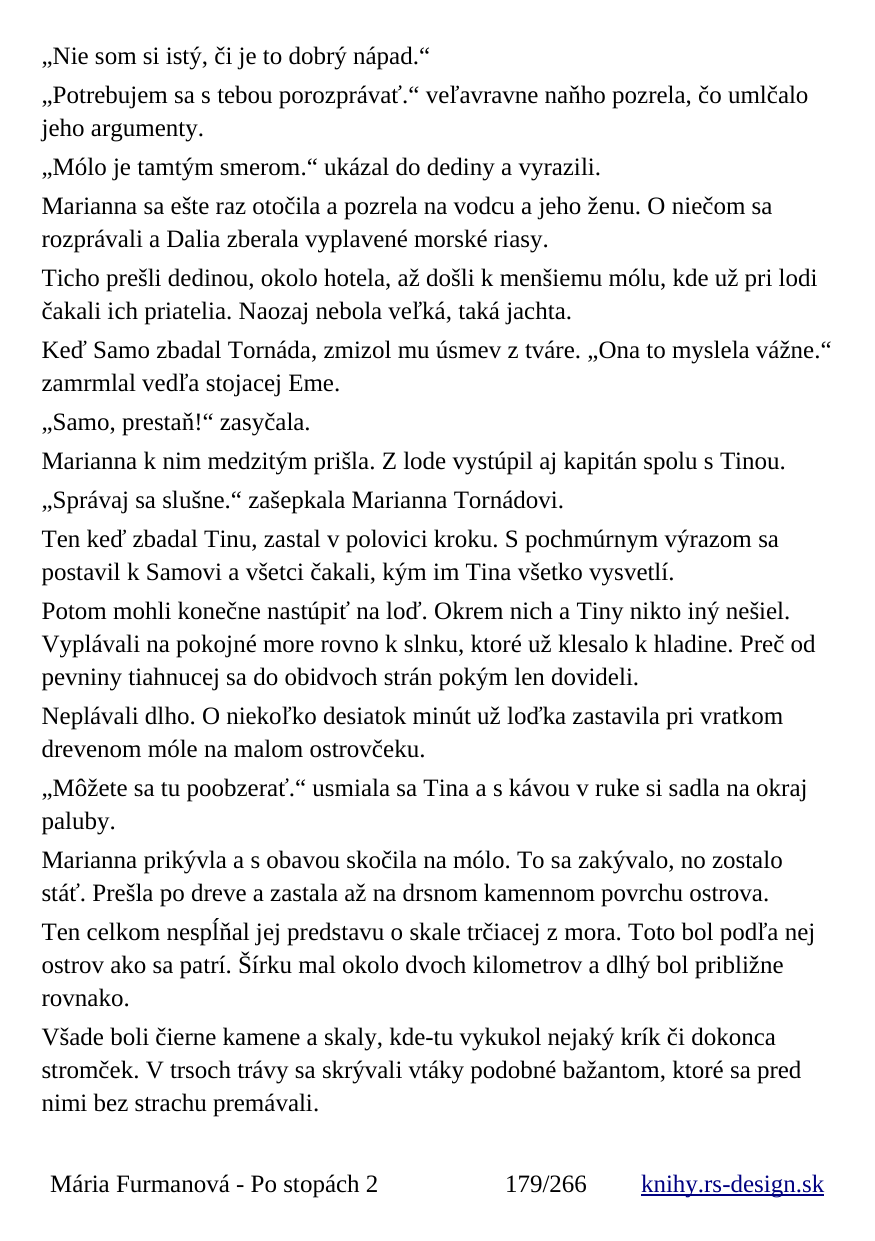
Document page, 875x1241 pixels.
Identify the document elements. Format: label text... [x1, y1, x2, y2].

text Marianna sa ešte raz otočila a pozrela na vodcu a jeho ženu. O niečom sa rozprávali a Dalia zberala vyplavené morské riasy. [41, 191, 833, 253]
text „Potrebujem sa s tebou porozprávať.“ veľavravne naňho pozrela, čo umlčalo jeho argumenty. [41, 80, 833, 142]
text Ticho prešli dedinou, okolo hotela, až došli k menšiemu mólu, kde už pri lodi čakali ich priatelia. Naozaj nebola veľká, taká jachta. [41, 263, 833, 325]
text Neplávali dlho. O niekoľko desiatok minút už loďka zastavila pri vratkom drevenom móle na malom ostrovčeku. [41, 701, 833, 763]
text Ten keď zbadal Tinu, zastal v polovici kroku. S pochmúrnym výrazom sa postavil k Samovi a všetci čakali, kým im Tina všetko vysvetlí. [41, 524, 833, 586]
text Potom mohli konečne nastúpiť na loď. Okrem nich a Tiny nikto iný nešiel. Vyplávali na pokojné more rovno k slnku, ktoré už klesalo k hladine. Preč od pevniny tiahnucej sa do obidvoch strán pokým len dovideli. [41, 596, 833, 691]
text Marianna k nim medzitým prišla. Z lode vystúpil aj kapitán spolu s Tinou. [41, 446, 833, 475]
text „Nie som si istý, či je to dobrý nápad.“ [41, 41, 833, 70]
text Marianna prikývla a s obavou skočila na mólo. To sa zakývalo, no zostalo stáť. Prešla po dreve a zastala až na drsnom kamennom povrchu ostrova. [41, 845, 833, 907]
text „Môžete sa tu poobzerať.“ usmiala sa Tina a s kávou v ruke si sadla na okraj paluby. [41, 773, 833, 835]
text „Správaj sa slušne.“ zašepkala Marianna Tornádovi. [41, 485, 833, 514]
text „Samo, prestaň!“ zasyčala. [41, 407, 833, 436]
text Keď Samo zbadal Tornáda, zmizol mu úsmev z tváre. „Ona to myslela vážne.“ zamrmlal vedľa stojacej Eme. [41, 335, 833, 397]
text Ten celkom nespĺňal jej predstavu o skale trčiacej z mora. Toto bol podľa nej ostrov ako sa patrí. Šírku mal okolo dvoch kilometrov a dlhý bol približne rovnako. [41, 917, 833, 1012]
text Všade boli čierne kamene a skaly, kde-tu vykukol nejaký krík či dokonca stromček. V trsoch trávy sa skrývali vtáky podobné bažantom, ktoré sa pred nimi bez strachu premávali. [41, 1022, 833, 1117]
text „Mólo je tamtým smerom.“ ukázal do dediny a vyrazili. [41, 152, 833, 181]
